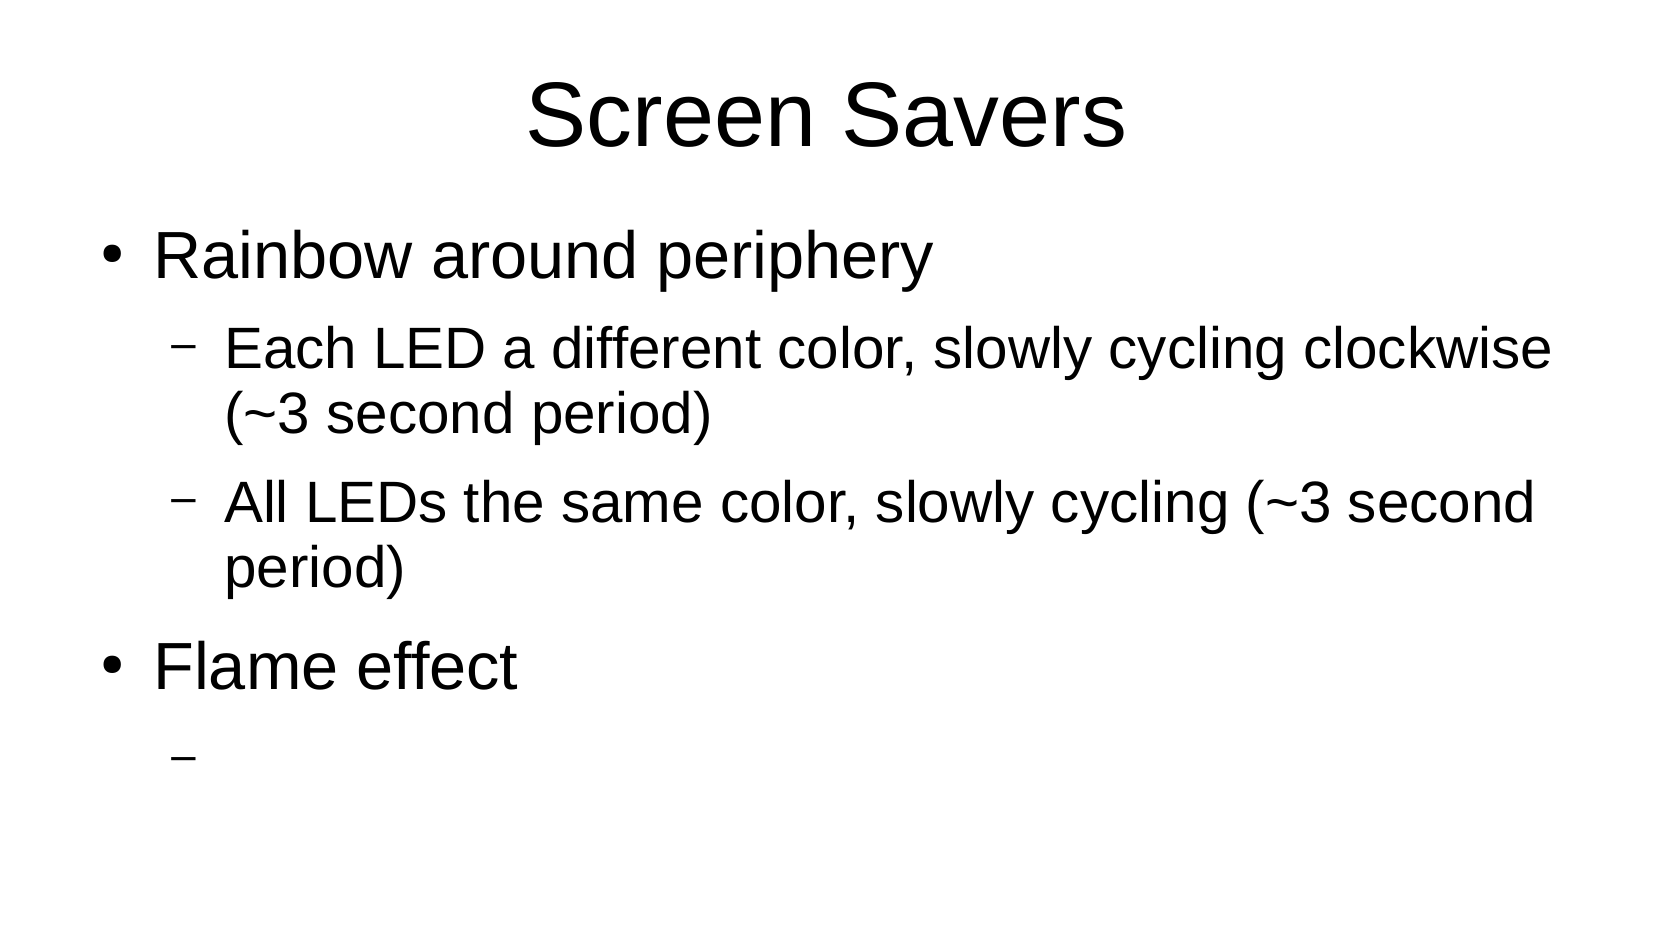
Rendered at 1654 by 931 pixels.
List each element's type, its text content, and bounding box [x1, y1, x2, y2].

title Screen Savers [82, 37, 1571, 193]
list Rainbow around periphery Each LED a different color, slowly cycling clockwise (~3 second period) All LEDs the same color, slowly cycling (~3 second period) Flame effect [82, 217, 1571, 758]
